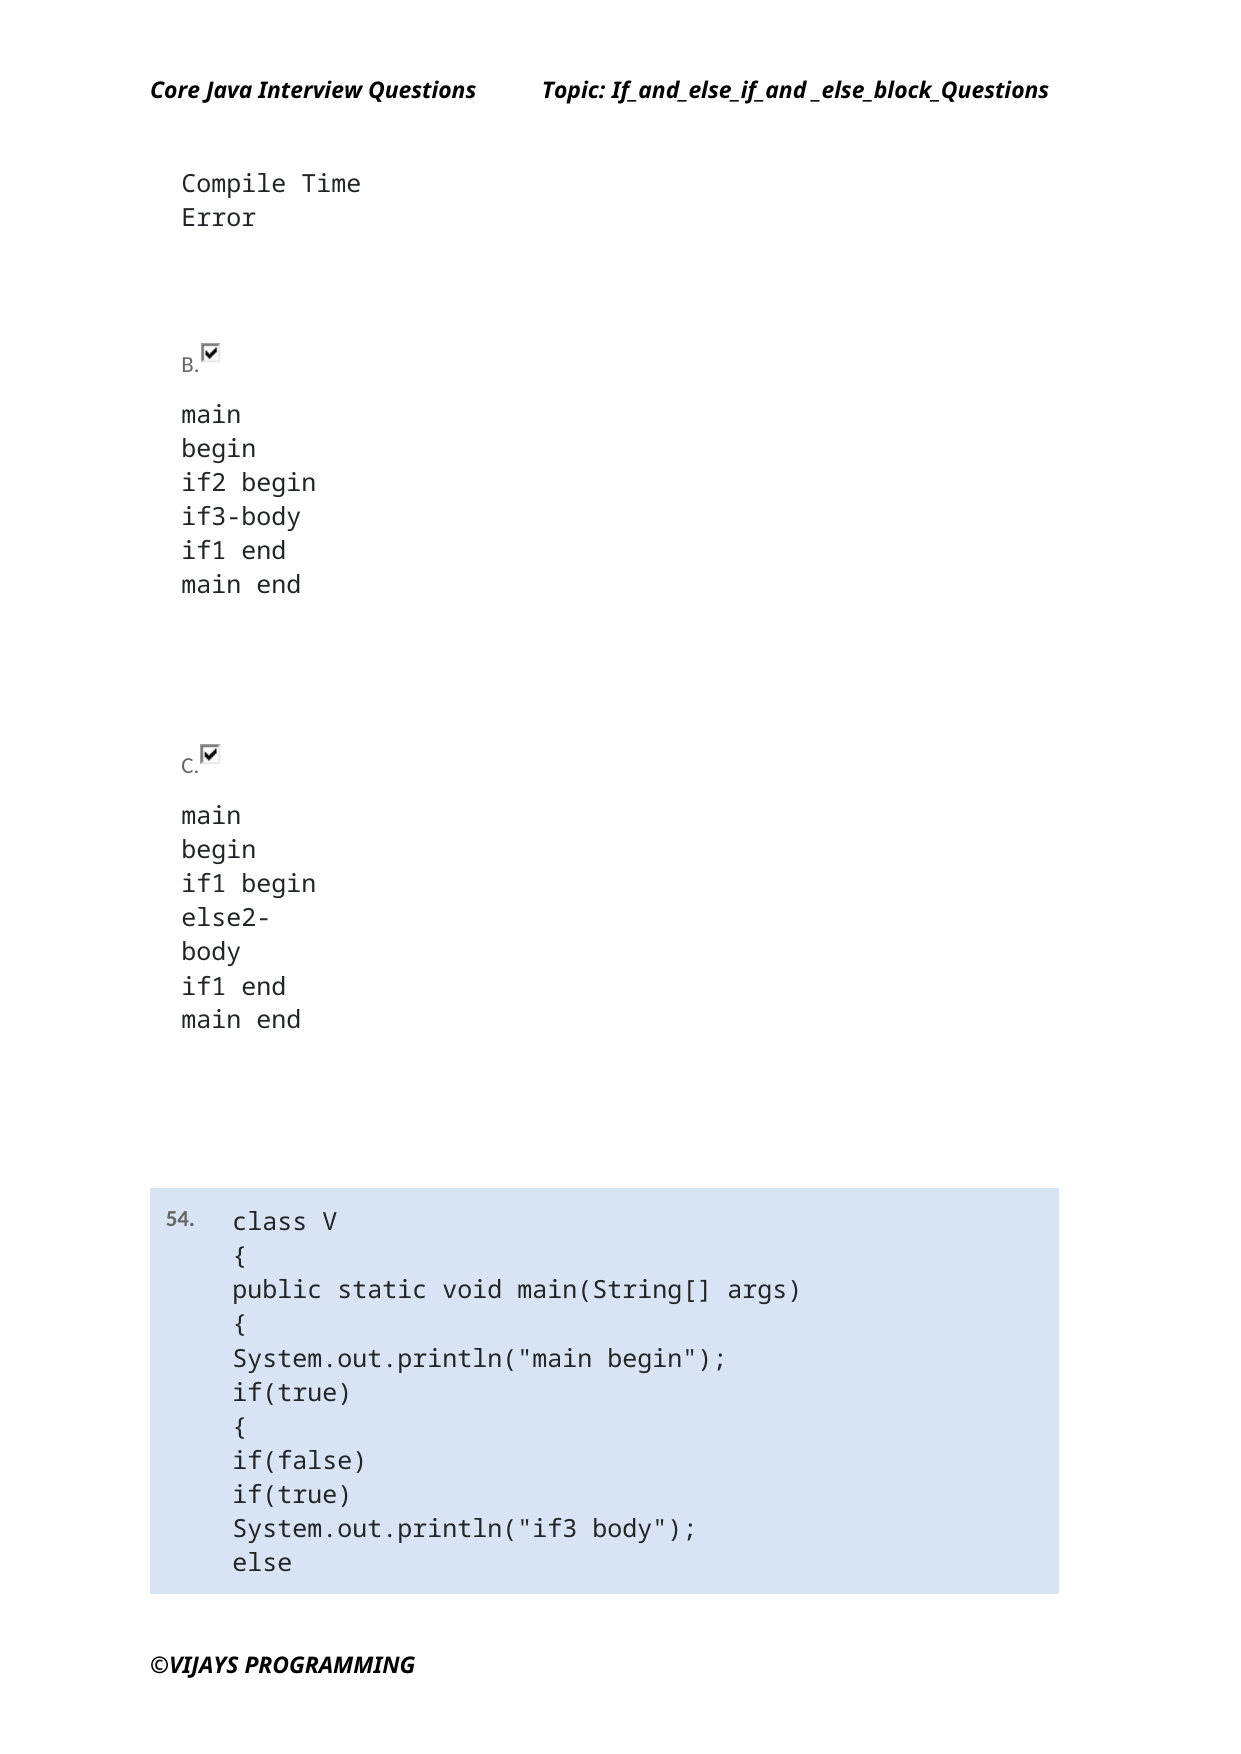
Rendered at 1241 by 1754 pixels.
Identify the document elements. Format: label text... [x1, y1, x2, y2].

table_header C. main begin if1 begin else2-body if1 end main end [181, 737, 319, 1172]
table_header Compile Time Error [181, 166, 442, 336]
table_cell [150, 150, 1090, 1188]
table_header B. main begin if2 begin if3-body if1 end main end [181, 336, 319, 737]
table_cell [1059, 1188, 1090, 1594]
table_cell class V { public static void main(String[] args) { System.out.println("main begin"); if(true) { if(false) if(true) System.out.println("if3 body"); else [216, 1188, 1059, 1594]
table_cell 54. [150, 1188, 216, 1594]
